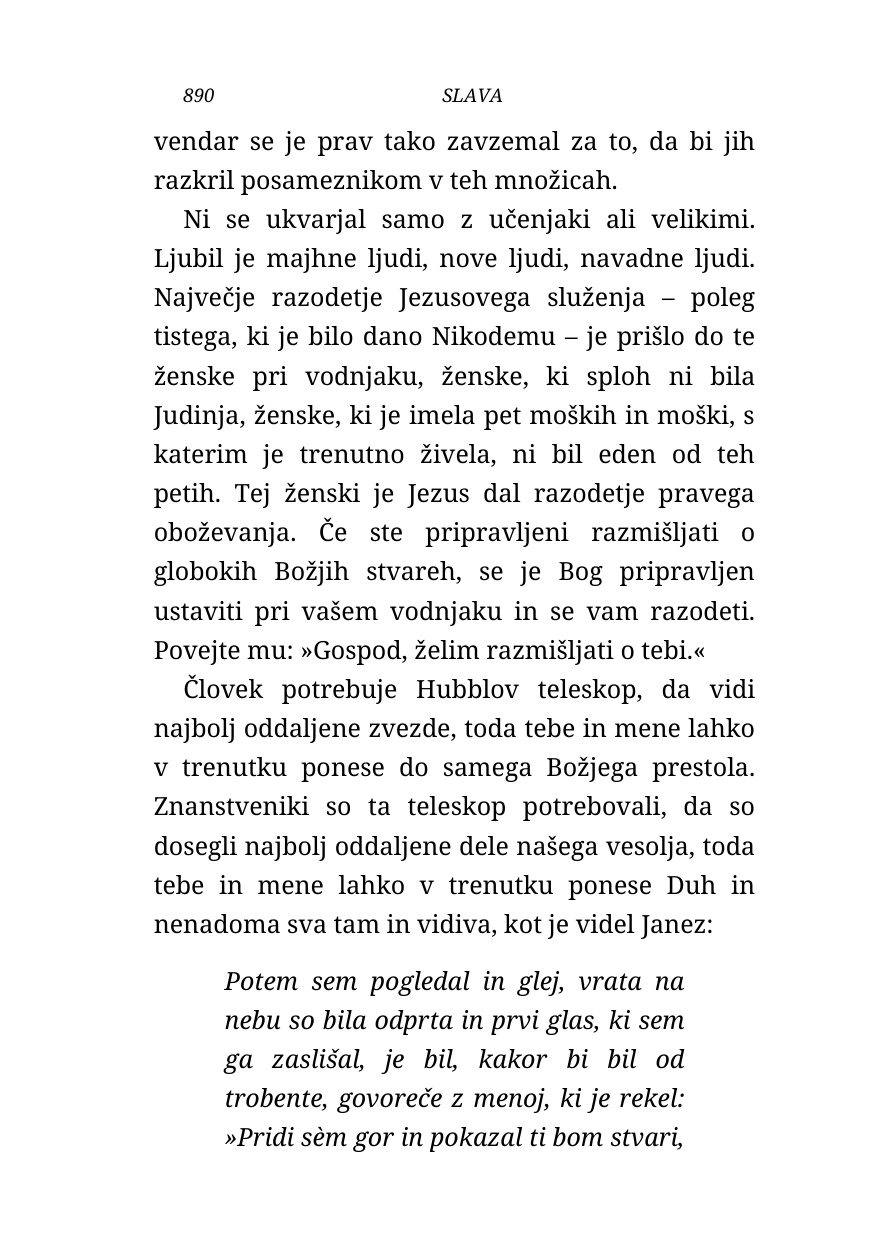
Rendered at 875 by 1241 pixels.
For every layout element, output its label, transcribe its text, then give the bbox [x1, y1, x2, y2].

text Potem sem pogledal in glej, vrata na nebu so bila odprta in prvi glas, ki sem ga zaslišal, je bil, kakor bi bil od trobente, govoreče z menoj, ki je rekel: »Pridi sèm gor in pokazal ti bom stvari, [224, 963, 685, 1154]
text Ni se ukvarjal samo z učenjaki ali velikimi. Ljubil je majhne ljudi, nove ljudi, navadne ljudi. Največje razodetje Jezusovega služenja – poleg tistega, ki je bilo dano Nikodemu – je prišlo do te ženske pri vodnjaku, ženske, ki sploh ni bila Judinja, ženske, ki je imela pet moških in moški, s katerim je trenutno živela, ni bil eden od teh petih. Tej ženski je Jezus dal razodetje pravega oboževanja. Če ste pripravljeni razmišljati o globokih Božjih stvareh, se je Bog pripravljen ustaviti pri vašem vodnjaku in se vam razodeti. Povejte mu: »Gospod, želim razmišljati o tebi.« [153, 202, 756, 666]
text Človek potrebuje Hubblov teleskop, da vidi najbolj oddaljene zvezde, toda tebe in mene lahko v trenutku ponese do samega Božjega prestola. Znanstveniki so ta teleskop potrebovali, da so dosegli najbolj oddaljene dele našega vesolja, toda tebe in mene lahko v trenutku ponese Duh in nenadoma sva tam in vidiva, kot je videl Janez: [153, 672, 756, 941]
text vendar se je prav tako zavzemal za to, da bi jih razkril posameznikom v teh množicah. [153, 123, 756, 196]
